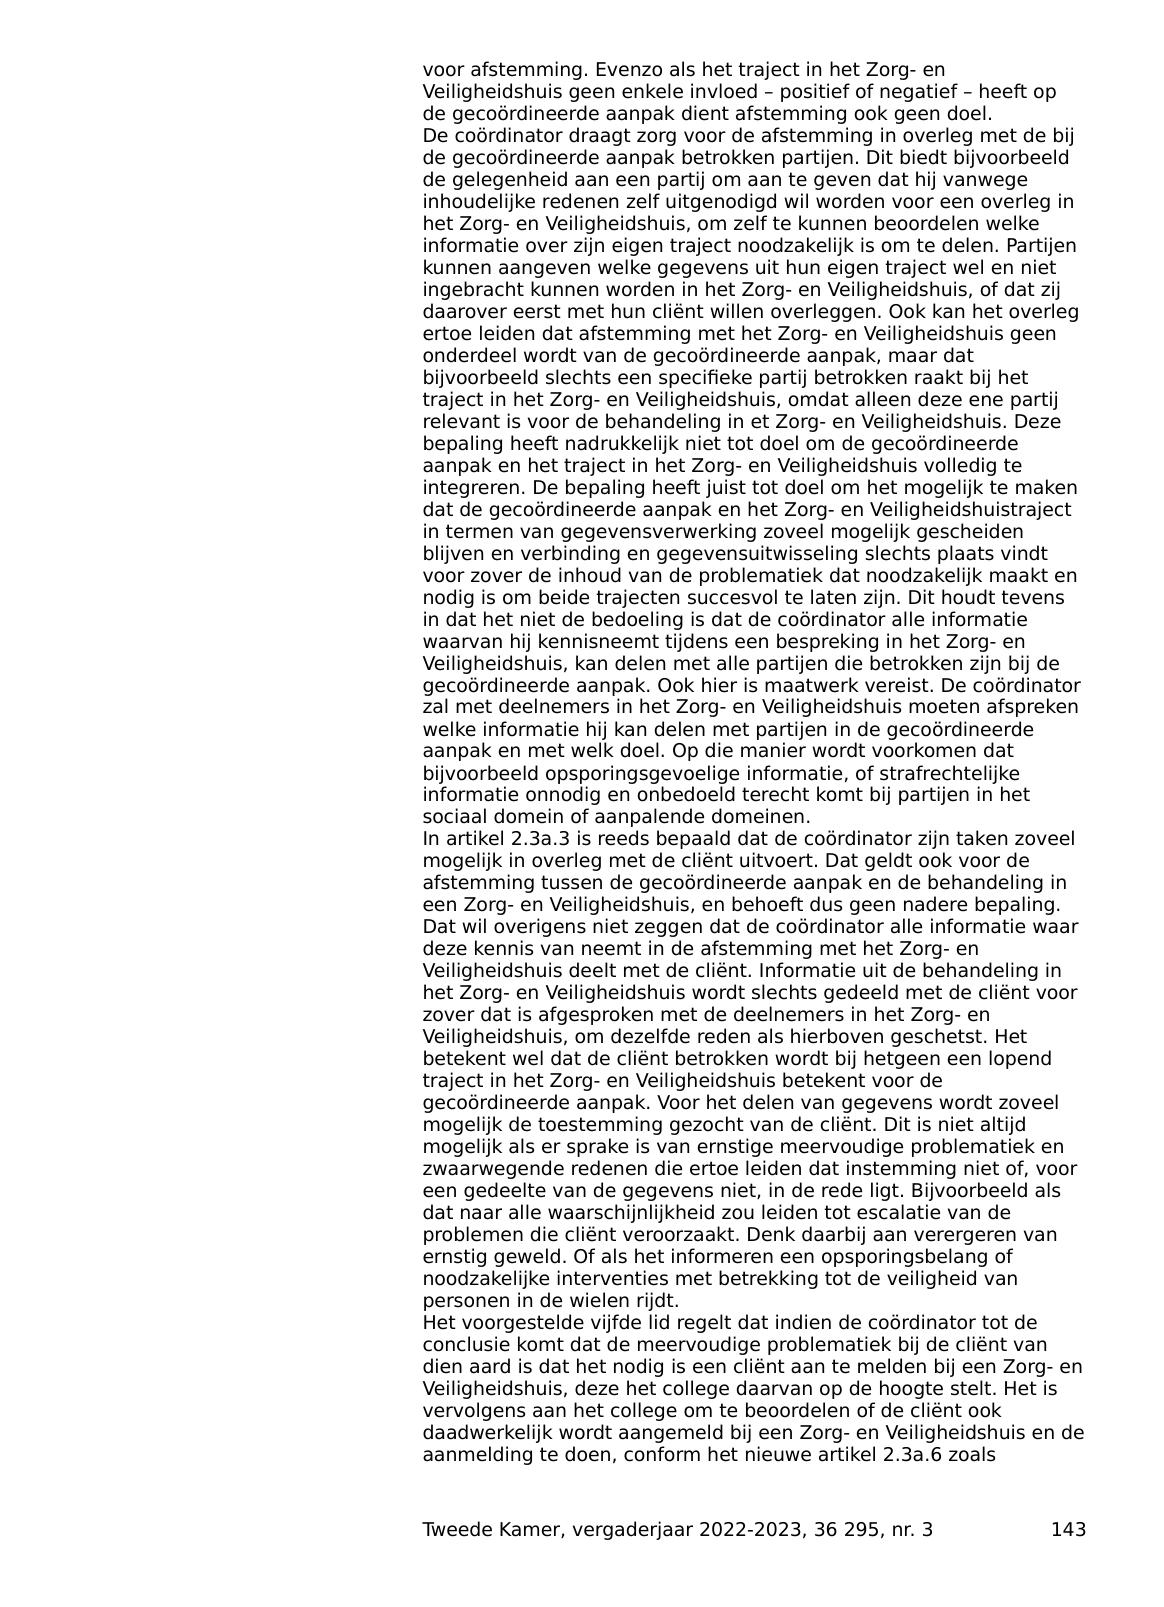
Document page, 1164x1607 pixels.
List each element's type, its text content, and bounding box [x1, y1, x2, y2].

text voor afstemming. Evenzo als het traject in het Zorg- en Veiligheidshuis geen enkele invloed – positief of negatief – heeft op de gecoördineerde aanpak dient afstemming ook geen doel. [422, 59, 1087, 125]
text In artikel 2.3a.3 is reeds bepaald dat de coördinator zijn taken zoveel mogelijk in overleg met de cliënt uitvoert. Dat geldt ook voor de afstemming tussen de gecoördineerde aanpak en de behandeling in een Zorg- en Veiligheidshuis, en behoeft dus geen nadere bepaling. Dat wil overigens niet zeggen dat de coördinator alle informatie waar deze kennis van neemt in de afstemming met het Zorg- en Veiligheidshuis deelt met de cliënt. Informatie uit de behandeling in het Zorg- en Veiligheidshuis wordt slechts gedeeld met de cliënt voor zover dat is afgesproken met de deelnemers in het Zorg- en Veiligheidshuis, om dezelfde reden als hierboven geschetst. Het betekent wel dat de cliënt betrokken wordt bij hetgeen een lopend traject in het Zorg- en Veiligheidshuis betekent voor de gecoördineerde aanpak. Voor het delen van gegevens wordt zoveel mogelijk de toestemming gezocht van de cliënt. Dit is niet altijd mogelijk als er sprake is van ernstige meervoudige problematiek en zwaarwegende redenen die ertoe leiden dat instemming niet of, voor een gedeelte van de gegevens niet, in de rede ligt. Bijvoorbeeld als dat naar alle waarschijnlijkheid zou leiden tot escalatie van de problemen die cliënt veroorzaakt. Denk daarbij aan verergeren van ernstig geweld. Of als het informeren een opsporingsbelang of noodzakelijke interventies met betrekking tot de veiligheid van personen in de wielen rijdt. [422, 828, 1087, 1312]
text Het voorgestelde vijfde lid regelt dat indien de coördinator tot de conclusie komt dat de meervoudige problematiek bij de cliënt van dien aard is dat het nodig is een cliënt aan te melden bij een Zorg- en Veiligheidshuis, deze het college daarvan op de hoogte stelt. Het is vervolgens aan het college om te beoordelen of de cliënt ook daadwerkelijk wordt aangemeld bij een Zorg- en Veiligheidshuis en de aanmelding te doen, conform het nieuwe artikel 2.3a.6 zoals [422, 1312, 1087, 1466]
text De coördinator draagt zorg voor de afstemming in overleg met de bij de gecoördineerde aanpak betrokken partijen. Dit biedt bijvoorbeeld de gelegenheid aan een partij om aan te geven dat hij vanwege inhoudelijke redenen zelf uitgenodigd wil worden voor een overleg in het Zorg- en Veiligheidshuis, om zelf te kunnen beoordelen welke informatie over zijn eigen traject noodzakelijk is om te delen. Partijen kunnen aangeven welke gegevens uit hun eigen traject wel en niet ingebracht kunnen worden in het Zorg- en Veiligheidshuis, of dat zij daarover eerst met hun cliënt willen overleggen. Ook kan het overleg ertoe leiden dat afstemming met het Zorg- en Veiligheidshuis geen onderdeel wordt van de gecoördineerde aanpak, maar dat bijvoorbeeld slechts een specifieke partij betrokken raakt bij het traject in het Zorg- en Veiligheidshuis, omdat alleen deze ene partij relevant is voor de behandeling in et Zorg- en Veiligheidshuis. Deze bepaling heeft nadrukkelijk niet tot doel om de gecoördineerde aanpak en het traject in het Zorg- en Veiligheidshuis volledig te integreren. De bepaling heeft juist tot doel om het mogelijk te maken dat de gecoördineerde aanpak en het Zorg- en Veiligheidshuistraject in termen van gegevensverwerking zoveel mogelijk gescheiden blijven en verbinding en gegevensuitwisseling slechts plaats vindt voor zover de inhoud van de problematiek dat noodzakelijk maakt en nodig is om beide trajecten succesvol te laten zijn. Dit houdt tevens in dat het niet de bedoeling is dat de coördinator alle informatie waarvan hij kennisneemt tijdens een bespreking in het Zorg- en Veiligheidshuis, kan delen met alle partijen die betrokken zijn bij de gecoördineerde aanpak. Ook hier is maatwerk vereist. De coördinator zal met deelnemers in het Zorg- en Veiligheidshuis moeten afspreken welke informatie hij kan delen met partijen in de gecoördineerde aanpak en met welk doel. Op die manier wordt voorkomen dat bijvoorbeeld opsporingsgevoelige informatie, of strafrechtelijke informatie onnodig en onbedoeld terecht komt bij partijen in het sociaal domein of aanpalende domeinen. [422, 125, 1087, 828]
